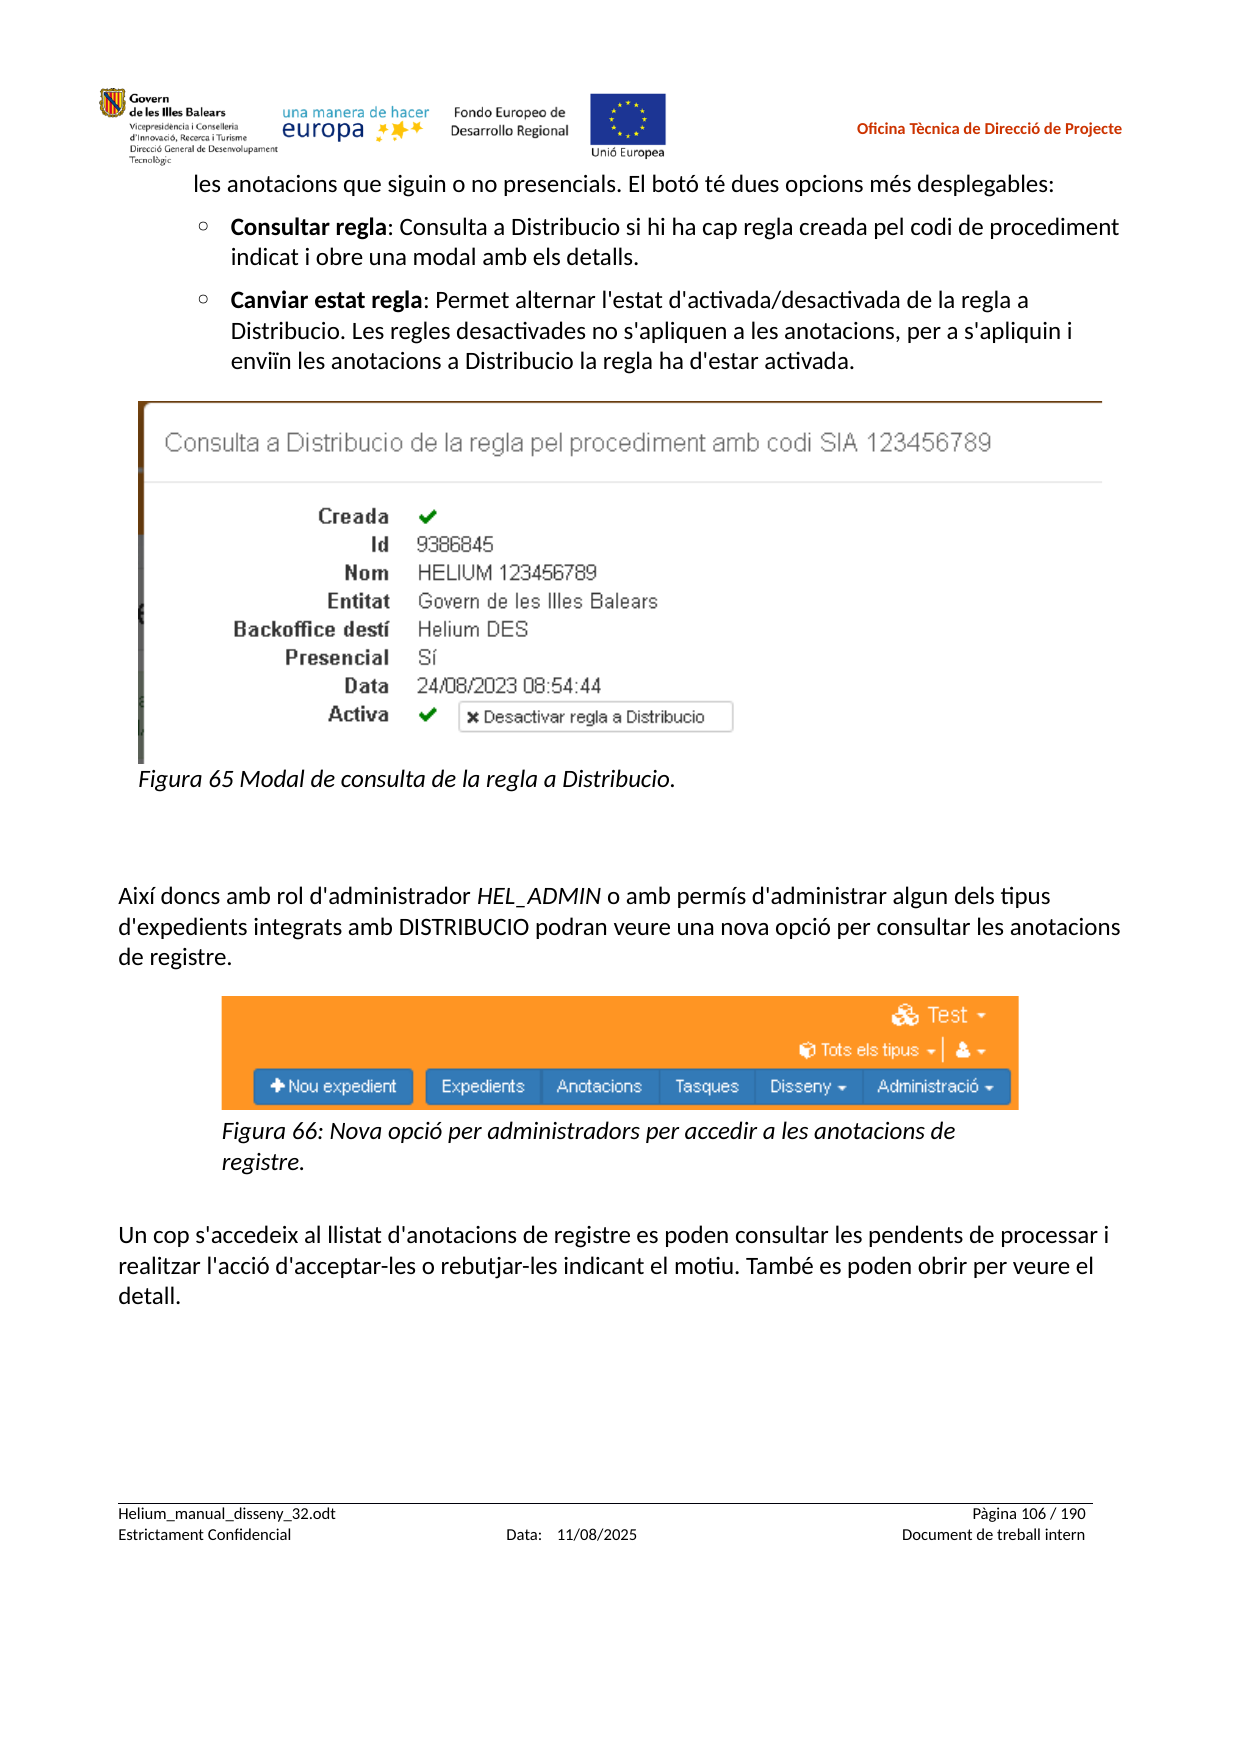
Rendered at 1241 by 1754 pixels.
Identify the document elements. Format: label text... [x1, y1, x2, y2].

text Així doncs amb rol d'administrador HEL_ADMIN o amb permís d'administrar algun dels tipus d'expedients integrats amb DISTRIBUCIO podran veure una nova opció per consultar les anotacions de registre. [118, 880, 1122, 972]
list les anotacions que siguin o no presencials. El botó té dues opcions més desplegables: [156, 168, 1122, 198]
list Consultar regla: Consulta a Distribucio si hi ha cap regla creada pel codi de procediment indicat i obre una modal amb els detalls. [193, 211, 1122, 272]
list Canviar estat regla: Permet alternar l'estat d'activada/desactivada de la regla a Distribucio. Les regles desactivades no s'apliquen a les anotacions, per a s'apliquin i enviïn les anotacions a Distribucio la regla ha d'estar activada. [193, 284, 1122, 376]
picture [221, 996, 1019, 1110]
picture [99, 87, 668, 166]
picture [138, 401, 1103, 764]
text Figura 65 Modal de consulta de la regla a Distribucio. [138, 764, 1102, 794]
text Un cop s'accedeix al llistat d'anotacions de registre es poden consultar les pendents de processar i realitzar l'acció d'acceptar-les o rebutjar-les indicant el motiu. També es poden obrir per veure el detall. [118, 1219, 1122, 1311]
text Figura 66: Nova opció per administradors per accedir a les anotacions de registre. [222, 1110, 1018, 1176]
